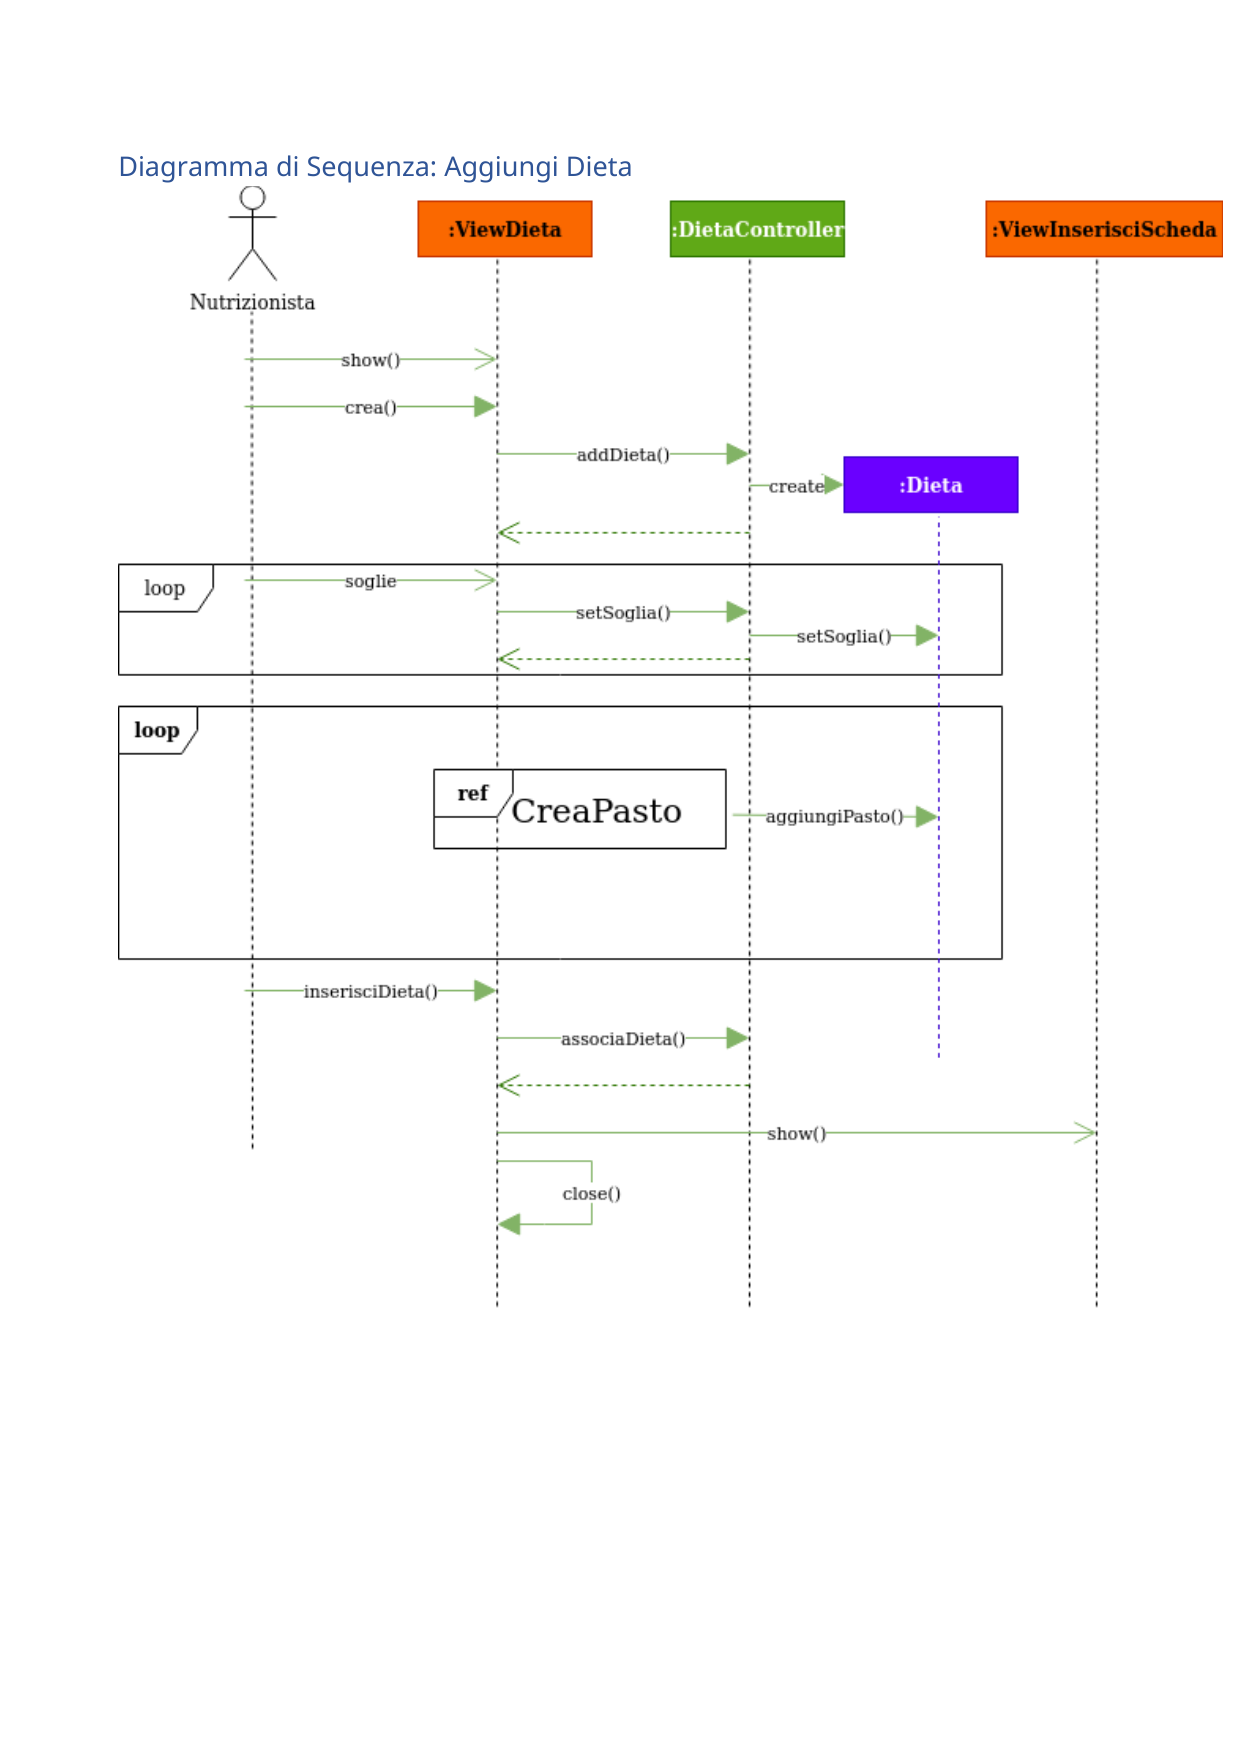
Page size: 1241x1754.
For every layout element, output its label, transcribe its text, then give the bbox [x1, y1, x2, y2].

subtitle Diagramma di Sequenza: Aggiungi Dieta [118, 148, 1122, 184]
